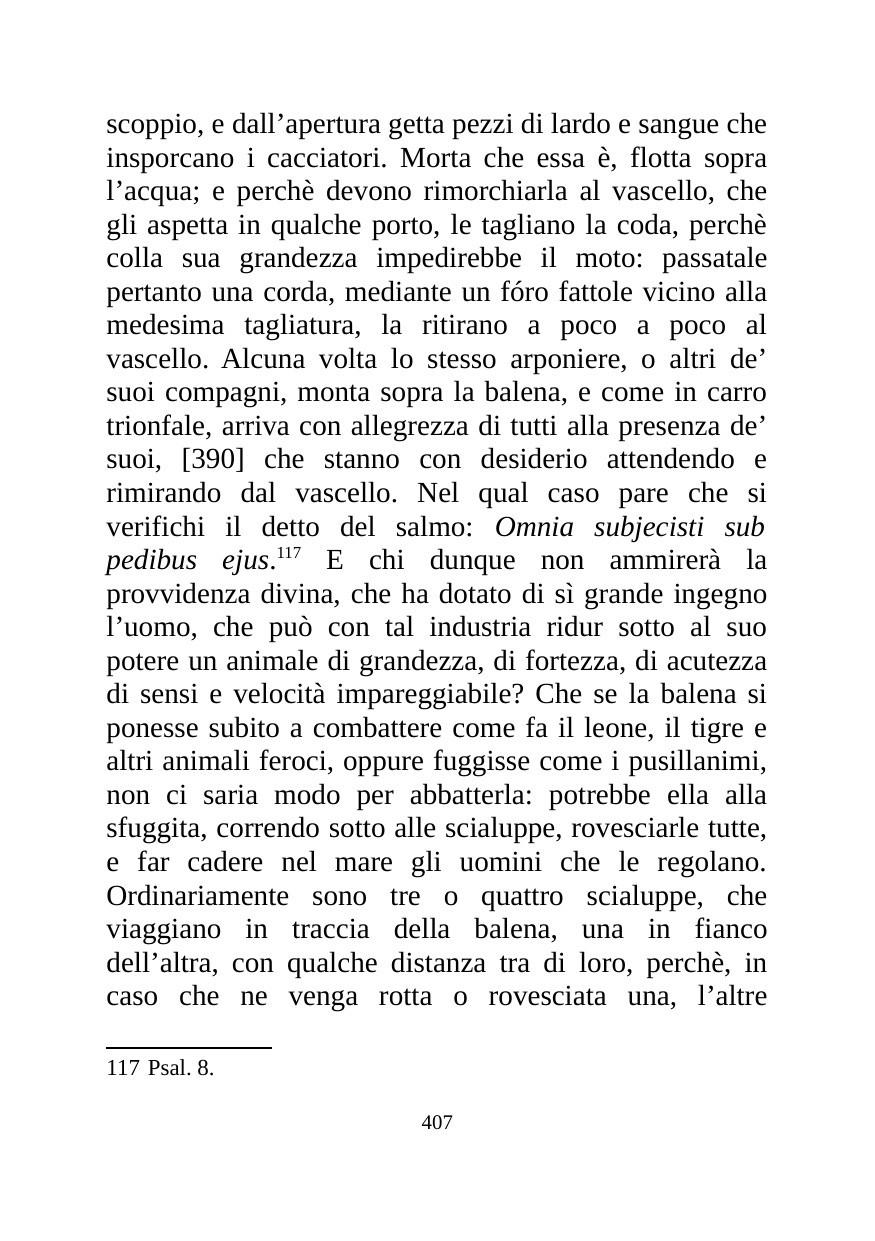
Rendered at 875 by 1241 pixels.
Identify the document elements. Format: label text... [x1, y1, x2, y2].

text Psal. 8. [106, 1054, 768, 1080]
text scoppio, e dall’apertura getta pezzi di lardo e sangue che insporcano i cacciatori. Morta che essa è, flotta sopra l’acqua; e perchè devono rimorchiarla al vascello, che gli aspetta in qualche porto, le tagliano la coda, perchè colla sua grandezza impedirebbe il moto: passatale pertanto una corda, mediante un fóro fattole vicino alla medesima tagliatura, la ritirano a poco a poco al vascello. Alcuna volta lo stesso arponiere, o altri de’ suoi compagni, monta sopra la balena, e come in carro trionfale, arriva con allegrezza di tutti alla presenza de’ suoi, [390] che stanno con desiderio attendendo e rimirando dal vascello. Nel qual caso pare che si verifichi il detto del salmo: Omnia subjecisti sub pedibus ejus. E chi dunque non ammirerà la provvidenza divina, che ha dotato di sì grande ingegno l’uomo, che può con tal industria ridur sotto al suo potere un animale di grandezza, di fortezza, di acutezza di sensi e velocità impareggiabile? Che se la balena si ponesse subito a combattere come fa il leone, il tigre e altri animali feroci, oppure fuggisse come i pusillanimi, non ci saria modo per abbatterla: potrebbe ella alla sfuggita, correndo sotto alle scialuppe, rovesciarle tutte, e far cadere nel mare gli uomini che le regolano. Ordinariamente sono tre o quattro scialuppe, che viaggiano in traccia della balena, una in fianco dell’altra, con qualche distanza tra di loro, perchè, in caso che ne venga rotta o rovesciata una, l’altre [106, 106, 768, 1012]
